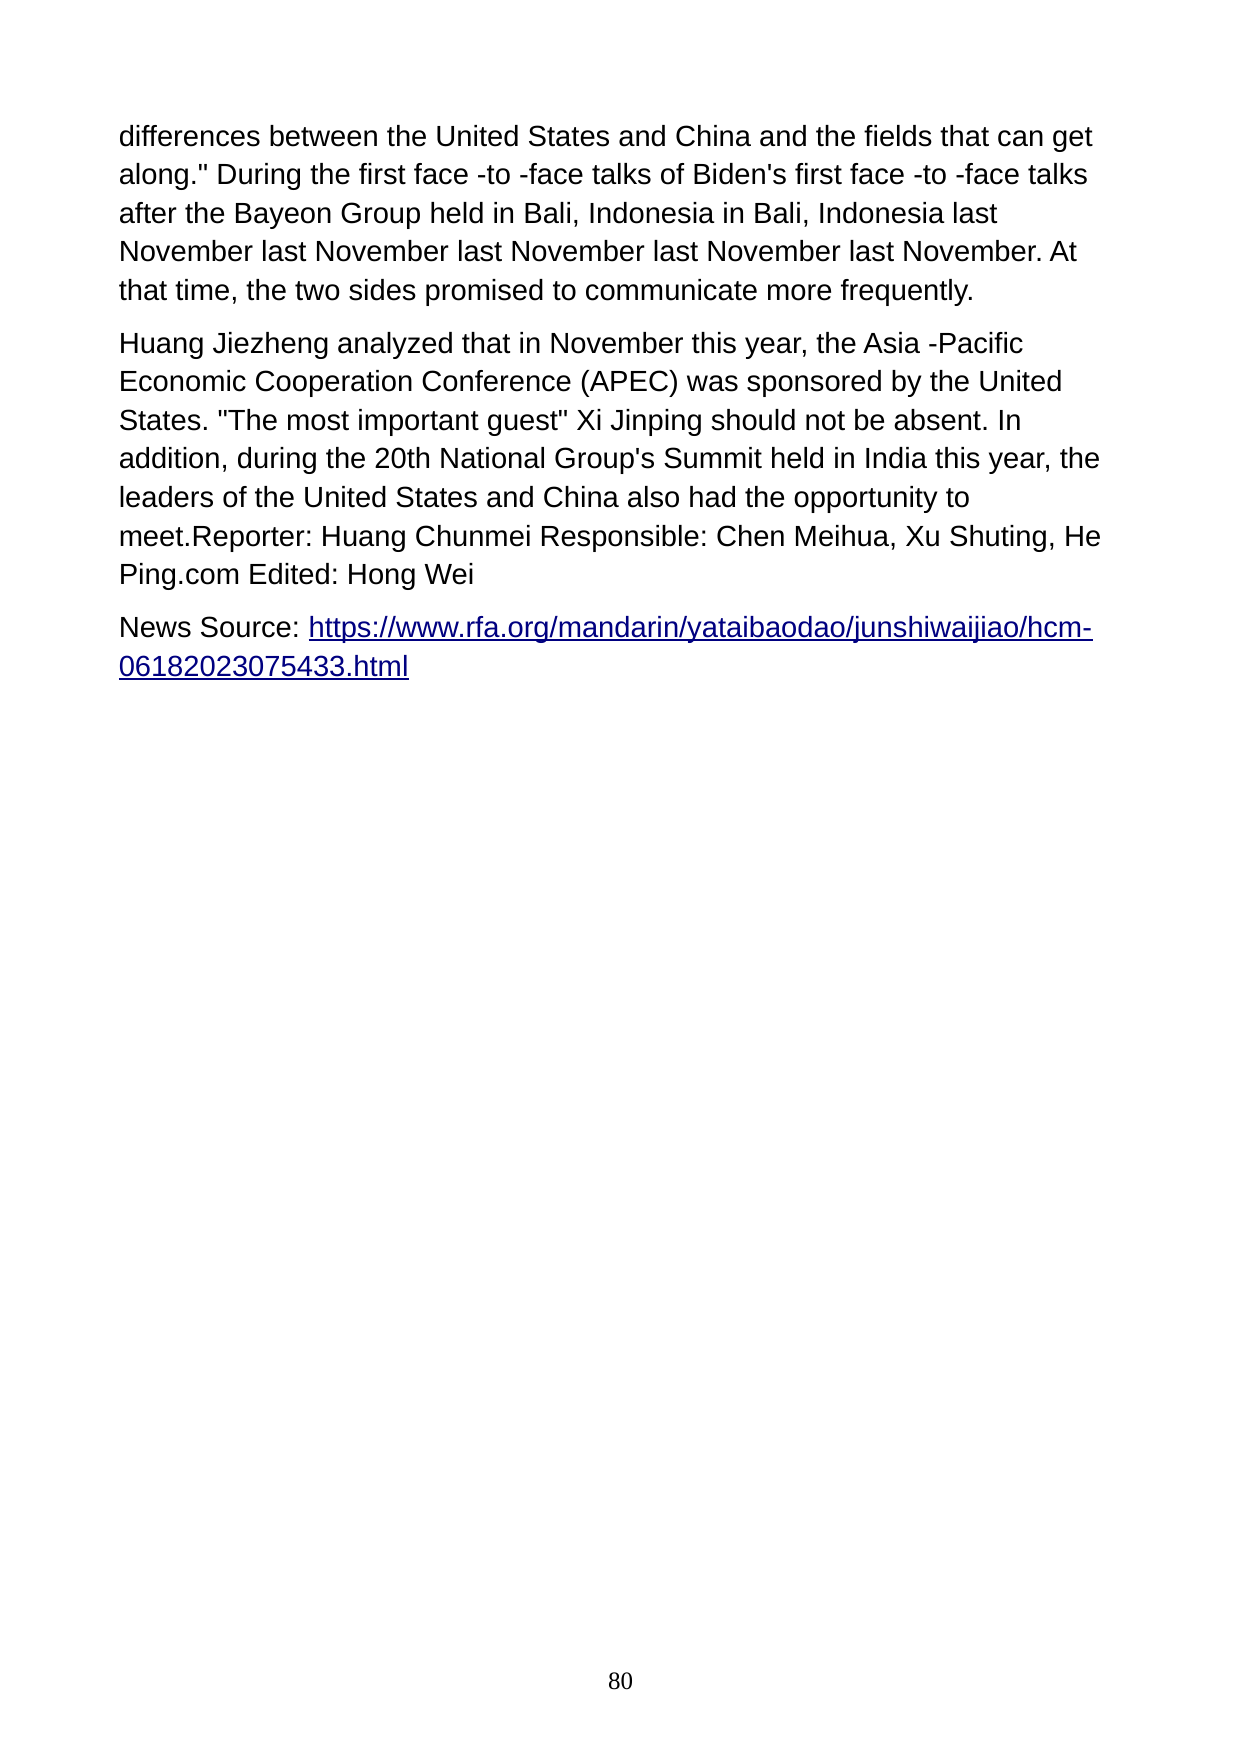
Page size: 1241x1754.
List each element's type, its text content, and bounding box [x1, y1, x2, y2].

text Huang Jiezheng analyzed that in November this year, the Asia -Pacific Economic Cooperation Conference (APEC) was sponsored by the United States. "The most important guest" Xi Jinping should not be absent. In addition, during the 20th National Group's Summit held in India this year, the leaders of the United States and China also had the opportunity to meet.Reporter: Huang Chunmei Responsible: Chen Meihua, Xu Shuting, He Ping.com Edited: Hong Wei [118, 326, 1122, 591]
text News Source: https://www.rfa.org/mandarin/yataibaodao/junshiwaijiao/hcm-06182023075433.html [118, 610, 1122, 682]
text differences between the United States and China and the fields that can get along." During the first face -to -face talks of Biden's first face -to -face talks after the Bayeon Group held in Bali, Indonesia in Bali, Indonesia last November last November last November last November last November. At that time, the two sides promised to communicate more frequently. [118, 118, 1122, 306]
